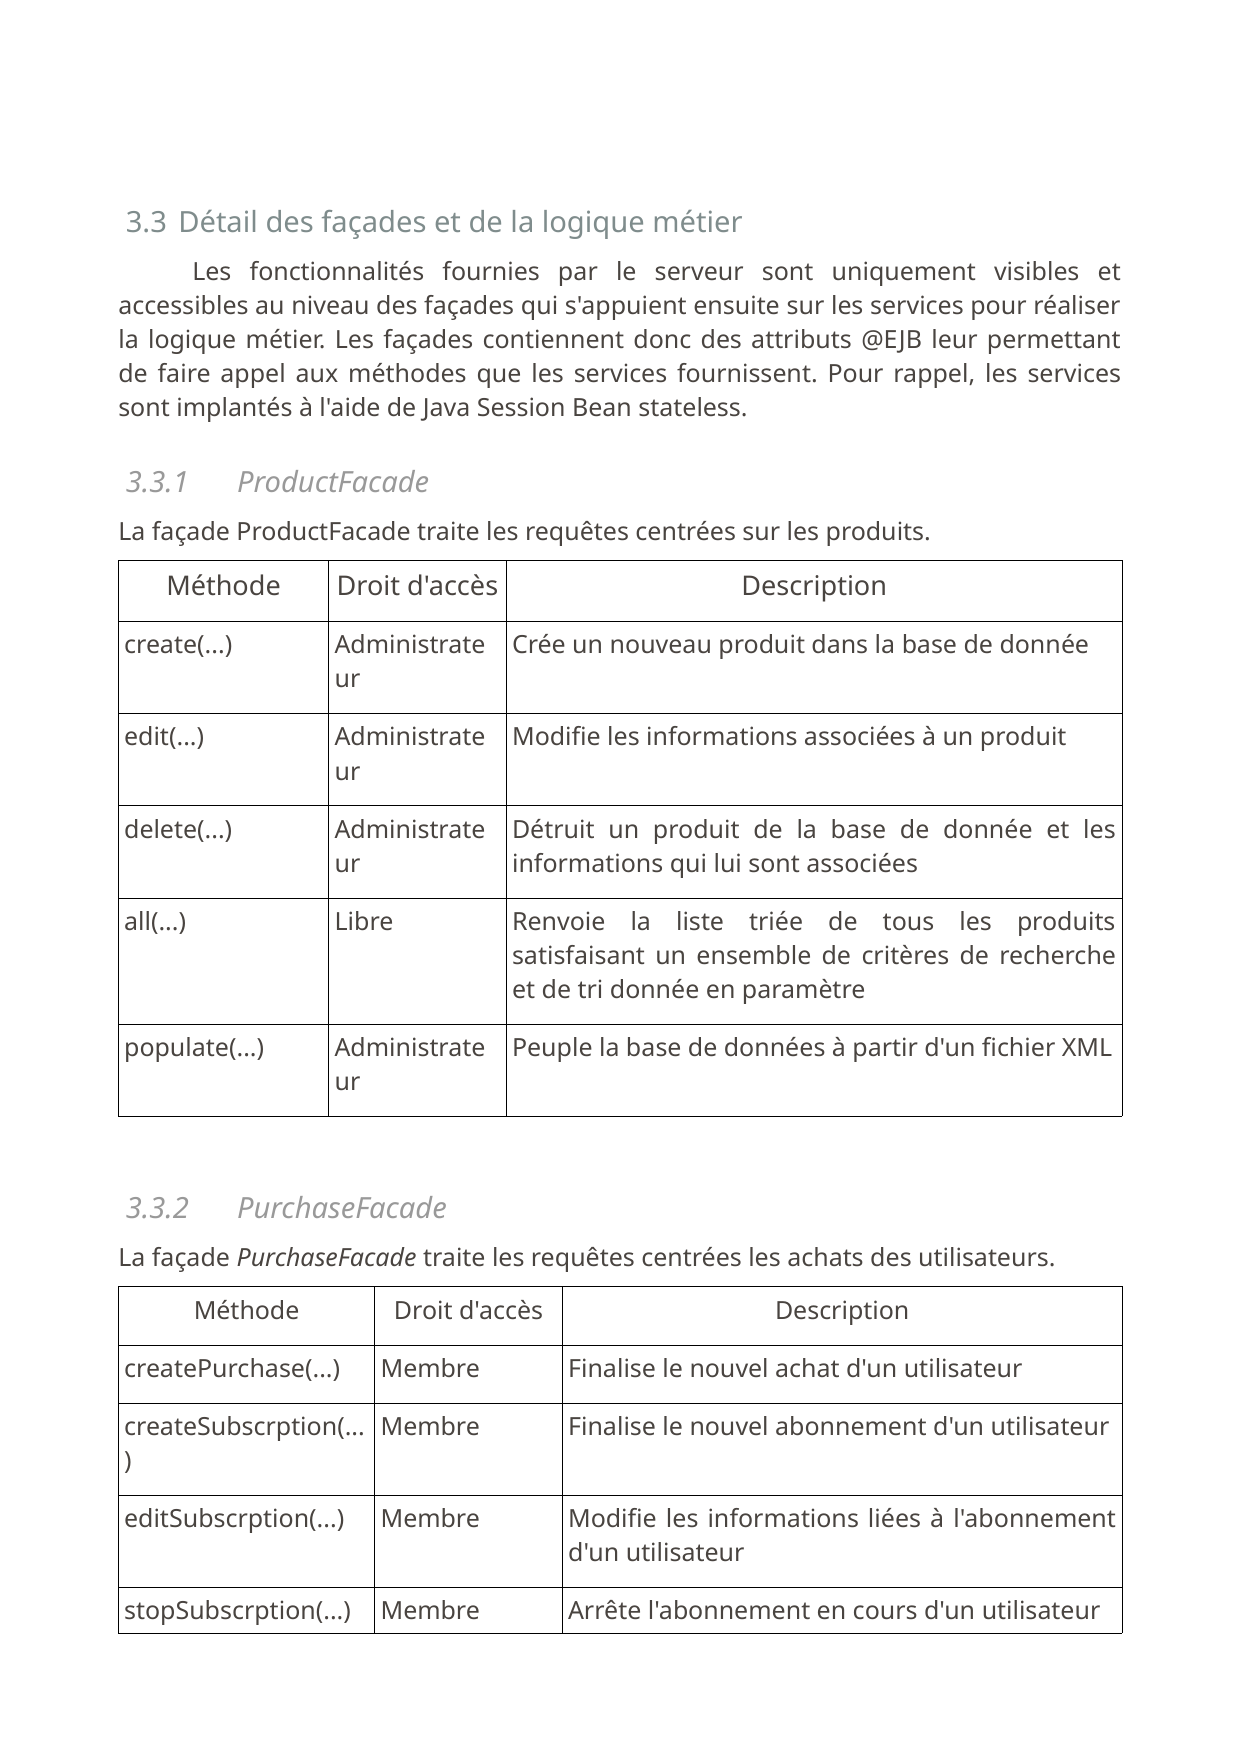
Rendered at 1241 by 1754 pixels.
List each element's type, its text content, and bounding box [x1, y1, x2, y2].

table_header Droit d'accès [375, 1287, 562, 1344]
table_cell Membre [375, 1588, 562, 1633]
table_header Méthode [119, 561, 328, 621]
table_cell Finalise le nouvel abonnement d'un utilisateur [563, 1404, 1122, 1495]
text La façade ProductFacade traite les requêtes centrées sur les produits. [118, 513, 1122, 548]
subtitle ProductFacade [118, 461, 1181, 501]
table_header Droit d'accès [329, 561, 506, 621]
table_cell Finalise le nouvel achat d'un utilisateur [563, 1346, 1122, 1403]
table_cell Peuple la base de données à partir d'un fichier XML [507, 1025, 1122, 1116]
table_cell createPurchase(...) [119, 1346, 374, 1403]
table_cell edit(...) [119, 714, 328, 805]
text Les fonctionnalités fournies par le serveur sont uniquement visibles et accessibles au niveau des façades qui s'appuient ensuite sur les services pour réaliser la logique métier. Les façades contiennent donc des attributs @EJB leur permettant de faire appel aux méthodes que les services fournissent. Pour rappel, les services sont implantés à l'aide de Java Session Bean stateless. [118, 253, 1122, 424]
table_header Description [507, 561, 1122, 621]
table_cell create(...) [119, 622, 328, 713]
table_cell Crée un nouveau produit dans la base de donnée [507, 622, 1122, 713]
table_cell Renvoie la liste triée de tous les produits satisfaisant un ensemble de critères de recherche et de tri donnée en paramètre [507, 899, 1122, 1024]
table_cell Libre [329, 899, 506, 1024]
text La façade PurchaseFacade traite les requêtes centrées les achats des utilisateurs. [118, 1240, 1122, 1274]
table_header Méthode [119, 1287, 374, 1344]
table_cell Membre [375, 1346, 562, 1403]
table_cell populate(...) [119, 1025, 328, 1116]
table_cell Administrateur [329, 714, 506, 805]
table_cell Membre [375, 1404, 562, 1495]
table_header Description [563, 1287, 1122, 1344]
table_cell all(...) [119, 899, 328, 1024]
table_cell stopSubscrption(...) [119, 1588, 374, 1633]
table_cell Administrateur [329, 622, 506, 713]
subtitle Détail des façades et de la logique métier [118, 201, 1122, 241]
table_cell Administrateur [329, 806, 506, 898]
table_cell Détruit un produit de la base de donnée et les informations qui lui sont associées [507, 806, 1122, 898]
table_cell Membre [375, 1496, 562, 1587]
table_cell Modifie les informations associées à un produit [507, 714, 1122, 805]
subtitle PurchaseFacade [118, 1188, 1181, 1227]
table_cell createSubscrption(...) [119, 1404, 374, 1495]
table_cell Arrête l'abonnement en cours d'un utilisateur [563, 1588, 1122, 1633]
table_cell delete(...) [119, 806, 328, 898]
table_cell editSubscrption(...) [119, 1496, 374, 1587]
table_cell Administrateur [329, 1025, 506, 1116]
table_cell Modifie les informations liées à l'abonnement d'un utilisateur [563, 1496, 1122, 1587]
